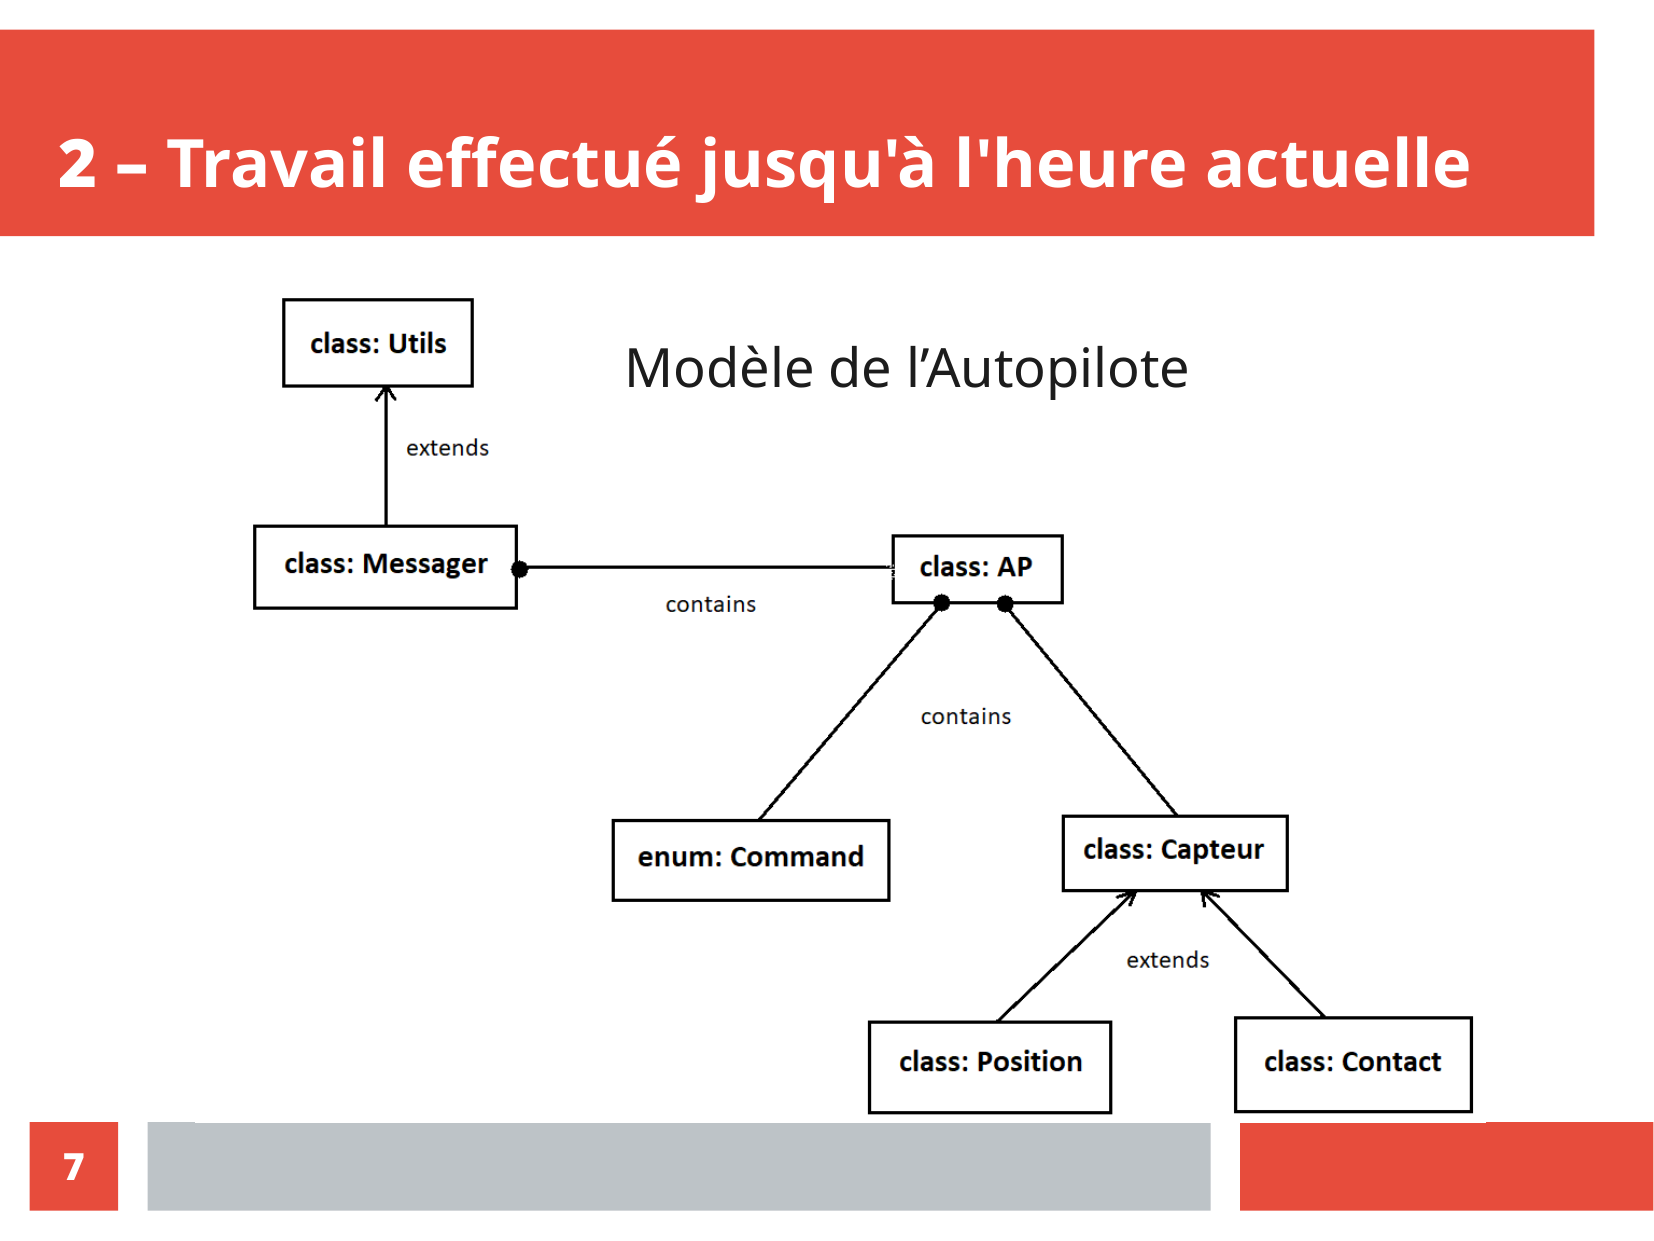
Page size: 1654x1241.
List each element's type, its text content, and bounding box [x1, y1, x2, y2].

picture [195, 254, 1486, 1123]
title 2 – Travail effectué jusqu'à l'heure actuelle [59, 59, 1595, 207]
list Modèle de l’Autopilote [579, 330, 1654, 1098]
